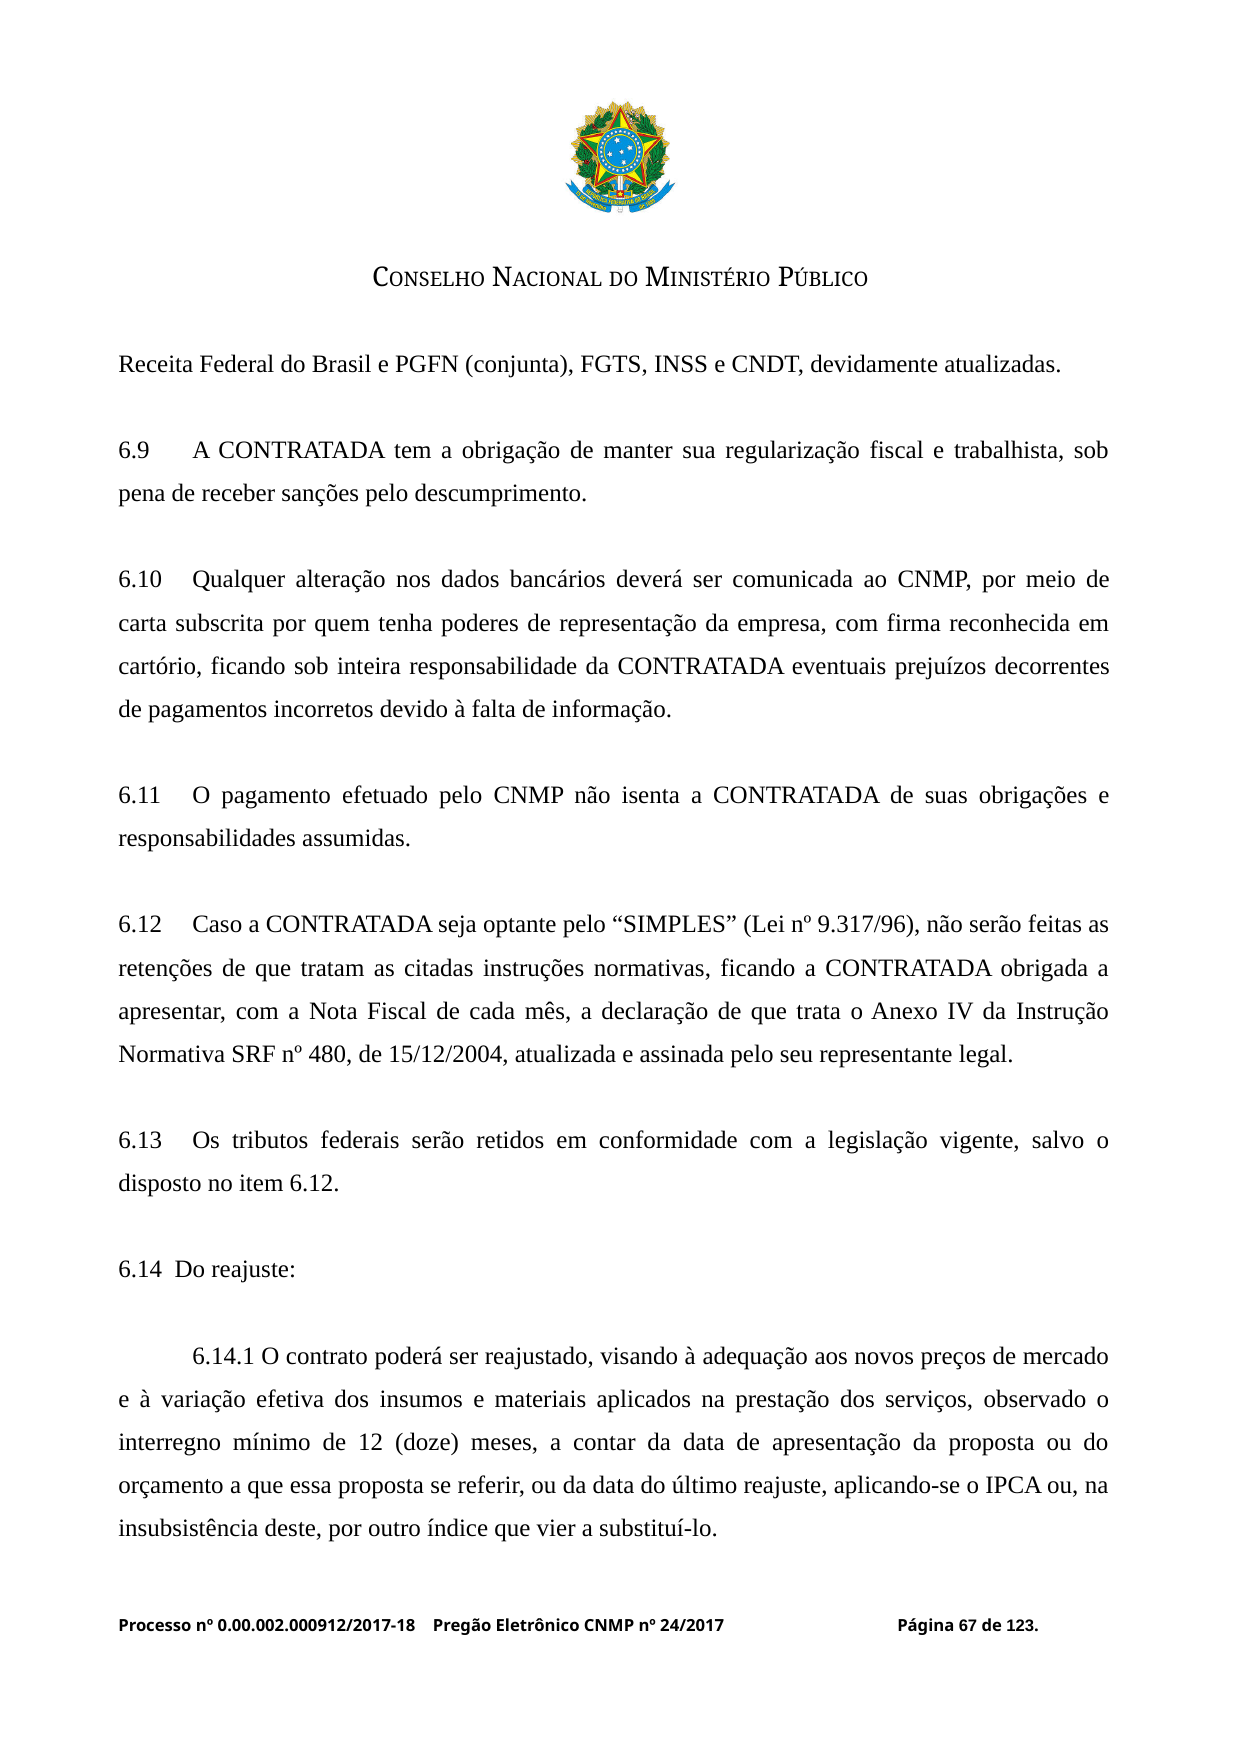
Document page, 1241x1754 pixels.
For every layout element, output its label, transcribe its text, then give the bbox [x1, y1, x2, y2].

text 6.13 Os tributos federais serão retidos em conformidade com a legislação vigente, salvo o disposto no item 6.12. [118, 1125, 1110, 1197]
text 6.12 Caso a CONTRATADA seja optante pelo “SIMPLES” (Lei nº 9.317/96), não serão feitas as retenções de que tratam as citadas instruções normativas, ficando a CONTRATADA obrigada a apresentar, com a Nota Fiscal de cada mês, a declaração de que trata o Anexo IV da Instrução Normativa SRF nº 480, de 15/12/2004, atualizada e assinada pelo seu representante legal. [118, 909, 1110, 1068]
text 6.14 Do reajuste: [118, 1254, 1110, 1283]
text 6.11 O pagamento efetuado pelo CNMP não isenta a CONTRATADA de suas obrigações e responsabilidades assumidas. [118, 780, 1110, 852]
text 6.9 A CONTRATADA tem a obrigação de manter sua regularização fiscal e trabalhista, sob pena de receber sanções pelo descumprimento. [118, 435, 1110, 507]
text 6.10 Qualquer alteração nos dados bancários deverá ser comunicada ao CNMP, por meio de carta subscrita por quem tenha poderes de representação da empresa, com firma reconhecida em cartório, ficando sob inteira responsabilidade da CONTRATADA eventuais prejuízos decorrentes de pagamentos incorretos devido à falta de informação. [118, 564, 1110, 723]
text Receita Federal do Brasil e PGFN (conjunta), FGTS, INSS e CNDT, devidamente atualizadas. [118, 349, 1110, 378]
text 6.14.1 O contrato poderá ser reajustado, visando à adequação aos novos preços de mercado e à variação efetiva dos insumos e materiais aplicados na prestação dos serviços, observado o interregno mínimo de 12 (doze) meses, a contar da data de apresentação da proposta ou do orçamento a que essa proposta se referir, ou da data do último reajuste, aplicando-se o IPCA ou, na insubsistência deste, por outro índice que vier a substituí-lo. [118, 1341, 1110, 1542]
